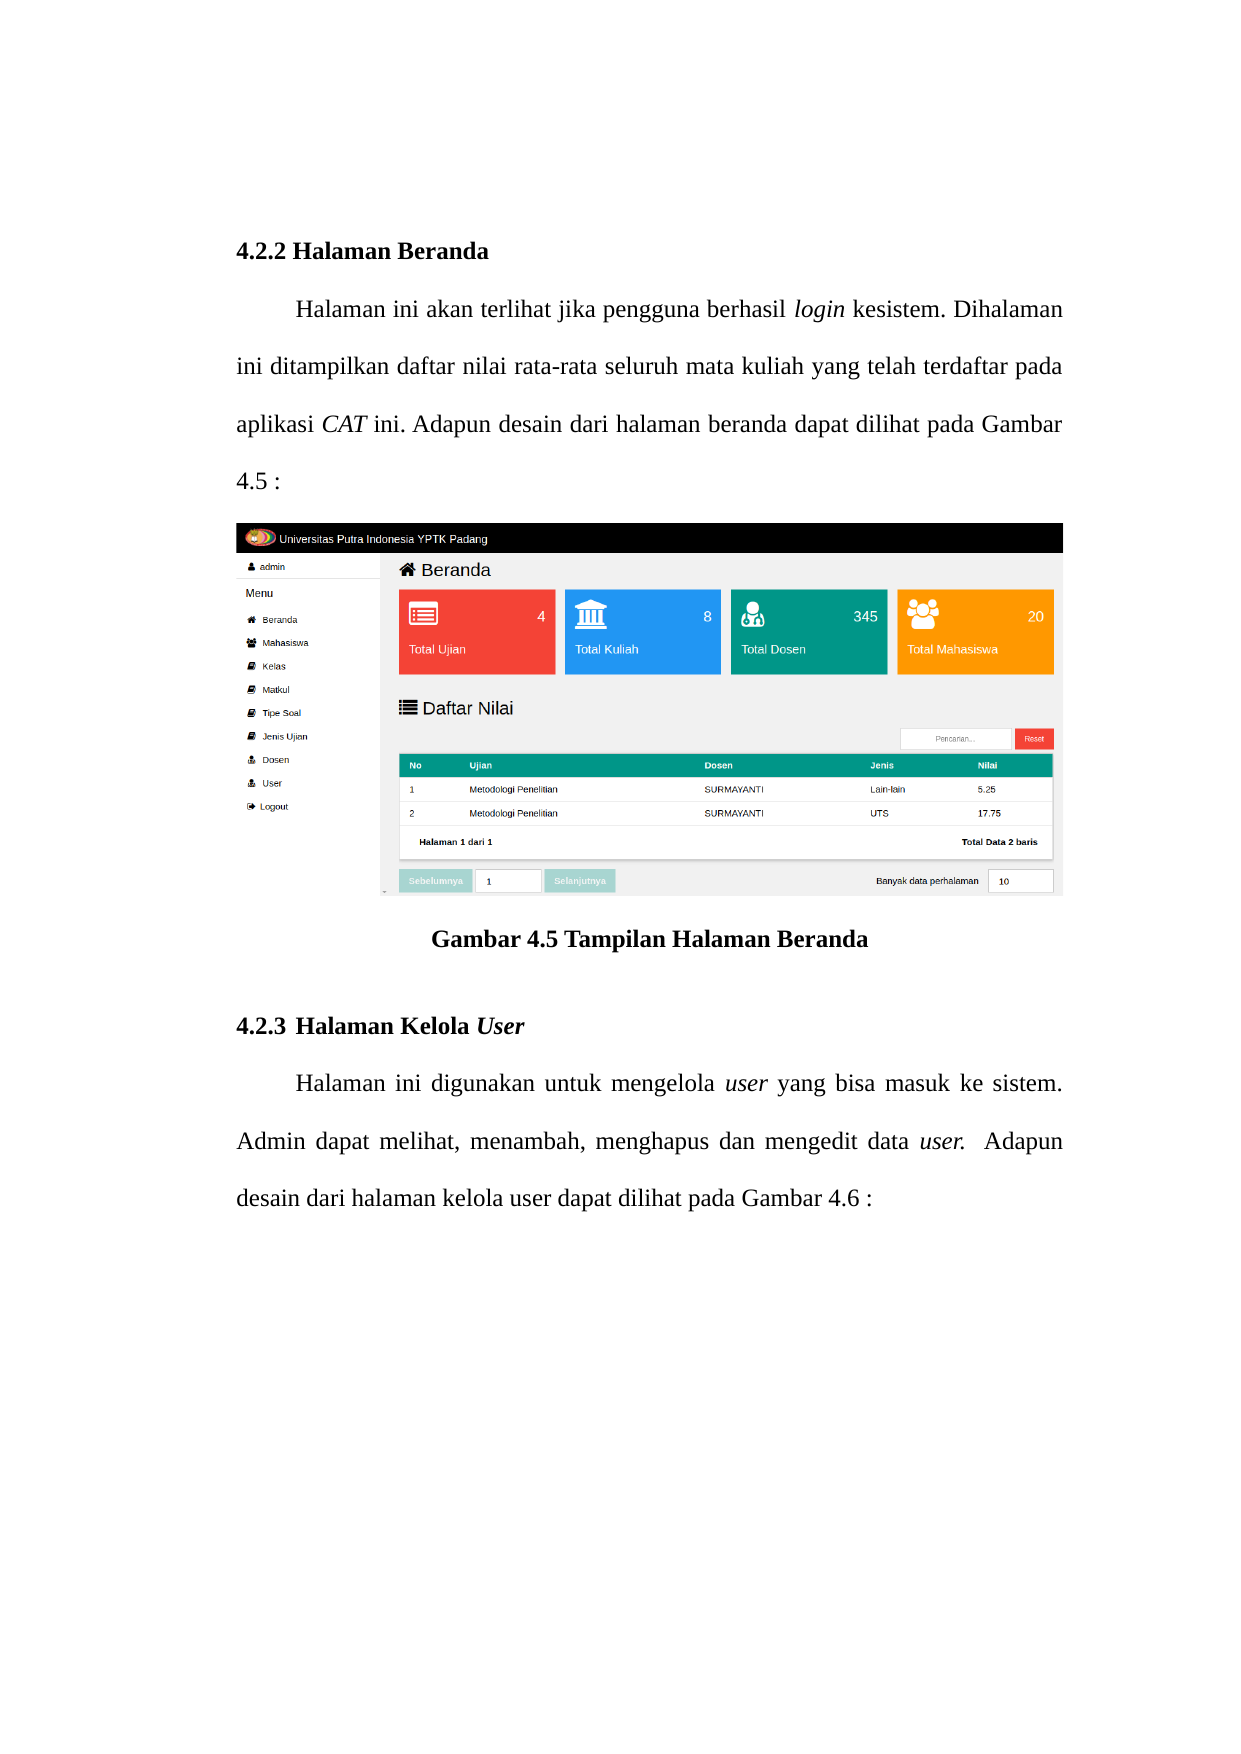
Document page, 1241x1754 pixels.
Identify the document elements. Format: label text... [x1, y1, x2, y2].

text Halaman ini akan terlihat jika pengguna berhasil login kesistem. Dihalaman ini ditampilkan daftar nilai rata-rata seluruh mata kuliah yang telah terdaftar pada aplikasi CAT ini. Adapun desain dari halaman beranda dapat dilihat pada Gambar 4.5 : [236, 294, 1063, 495]
text Gambar 4.5 Tampilan Halaman Beranda [236, 896, 1063, 953]
text Halaman ini digunakan untuk mengelola user yang bisa masuk ke sistem. Admin dapat melihat, menambah, menghapus dan mengedit data user. Adapun desain dari halaman kelola user dapat dilihat pada Gambar 4.6 : [236, 1068, 1063, 1212]
picture [236, 523, 1064, 896]
subtitle 4.2.2 Halaman Beranda [236, 236, 1063, 265]
subtitle 4.2.3 Halaman Kelola User [236, 1011, 1063, 1039]
